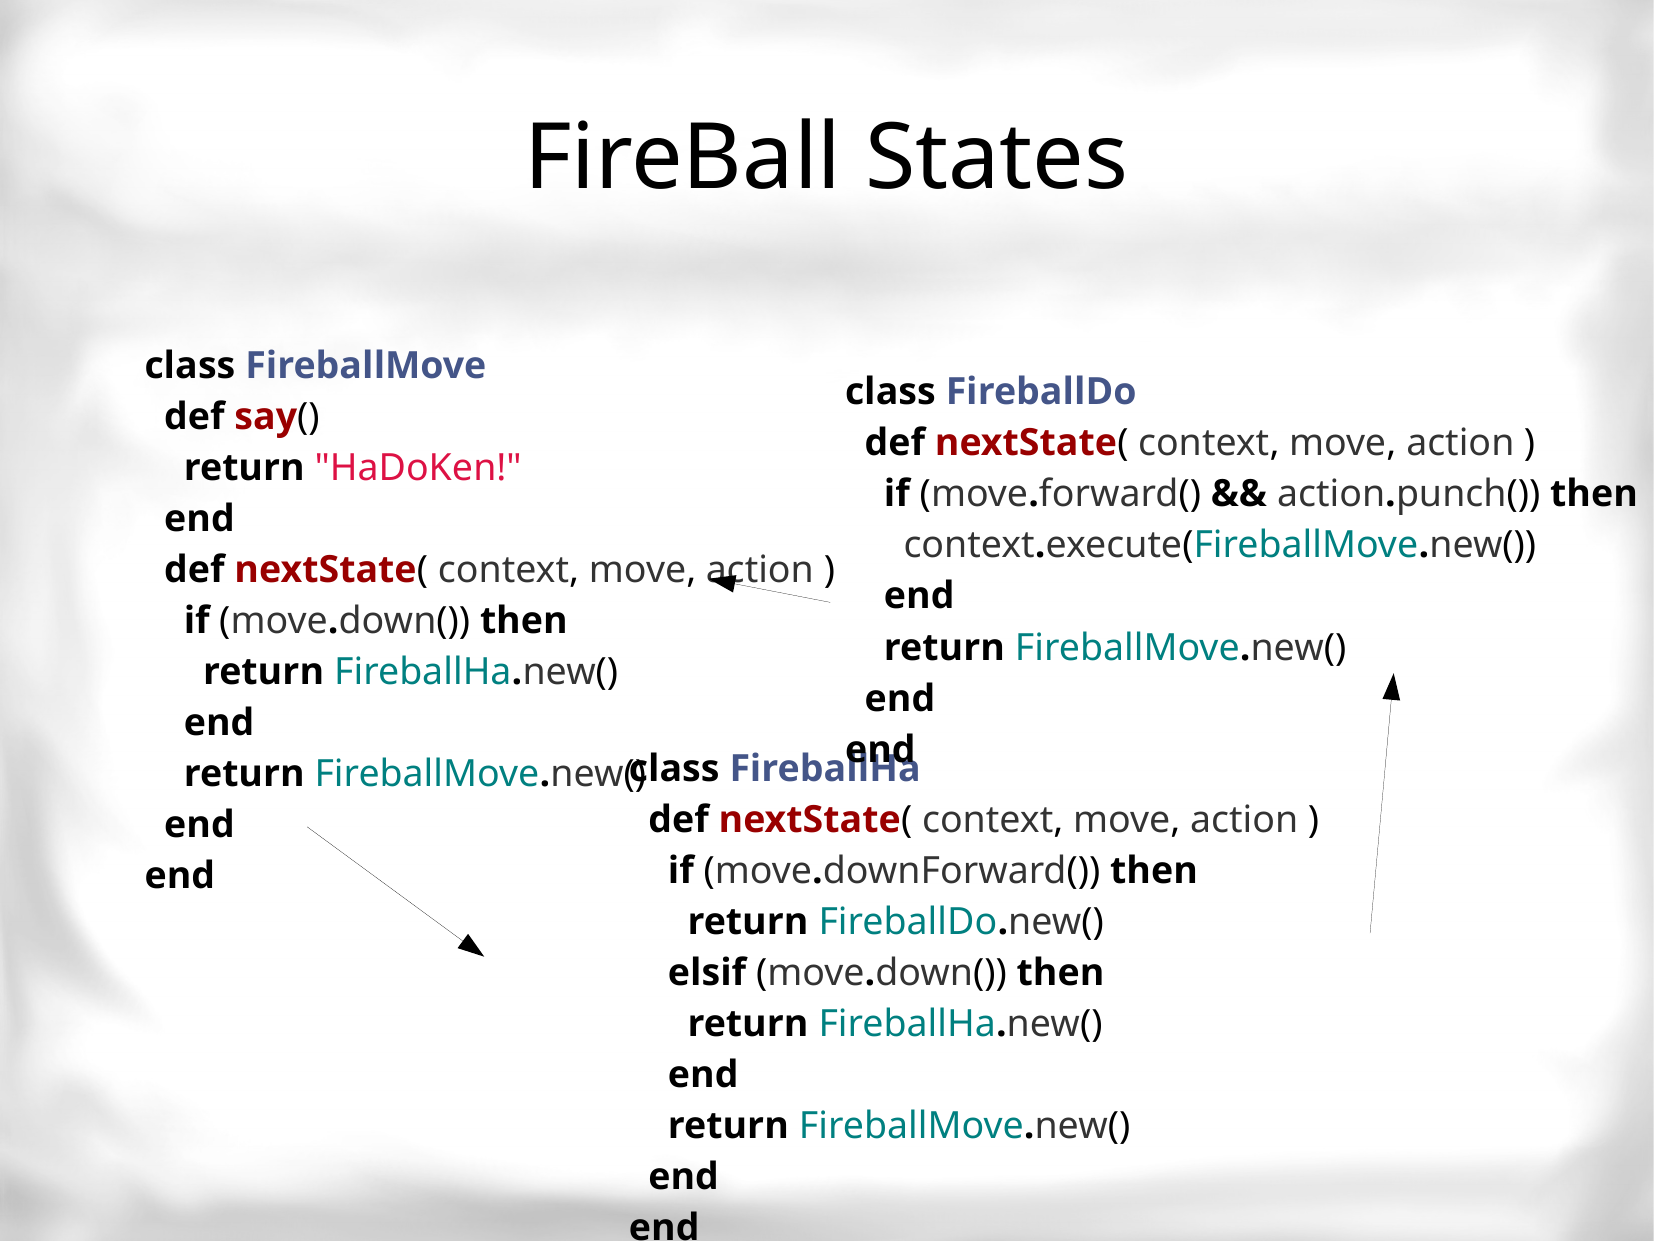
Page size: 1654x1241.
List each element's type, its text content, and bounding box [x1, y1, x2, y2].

title FireBall States [82, 49, 1571, 257]
text_box class FireballDo def nextState( context, move, action ) if (move.forward() && action.punch()) then context.execute(FireballMove.new()) end return FireballMove.new() end end [830, 357, 1630, 709]
text_box class FireballMove def say() return "HaDoKen!" end def nextState( context, move, action ) if (move.down()) then return FireballHa.new() end return FireballMove.new() end end [129, 330, 832, 809]
text_box class FireballHa def nextState( context, move, action ) if (move.downForward()) then return FireballDo.new() elsif (move.down()) then return FireballHa.new() end return FireballMove.new() end end [614, 733, 1316, 1170]
picture [0, 0, 1654, 1241]
